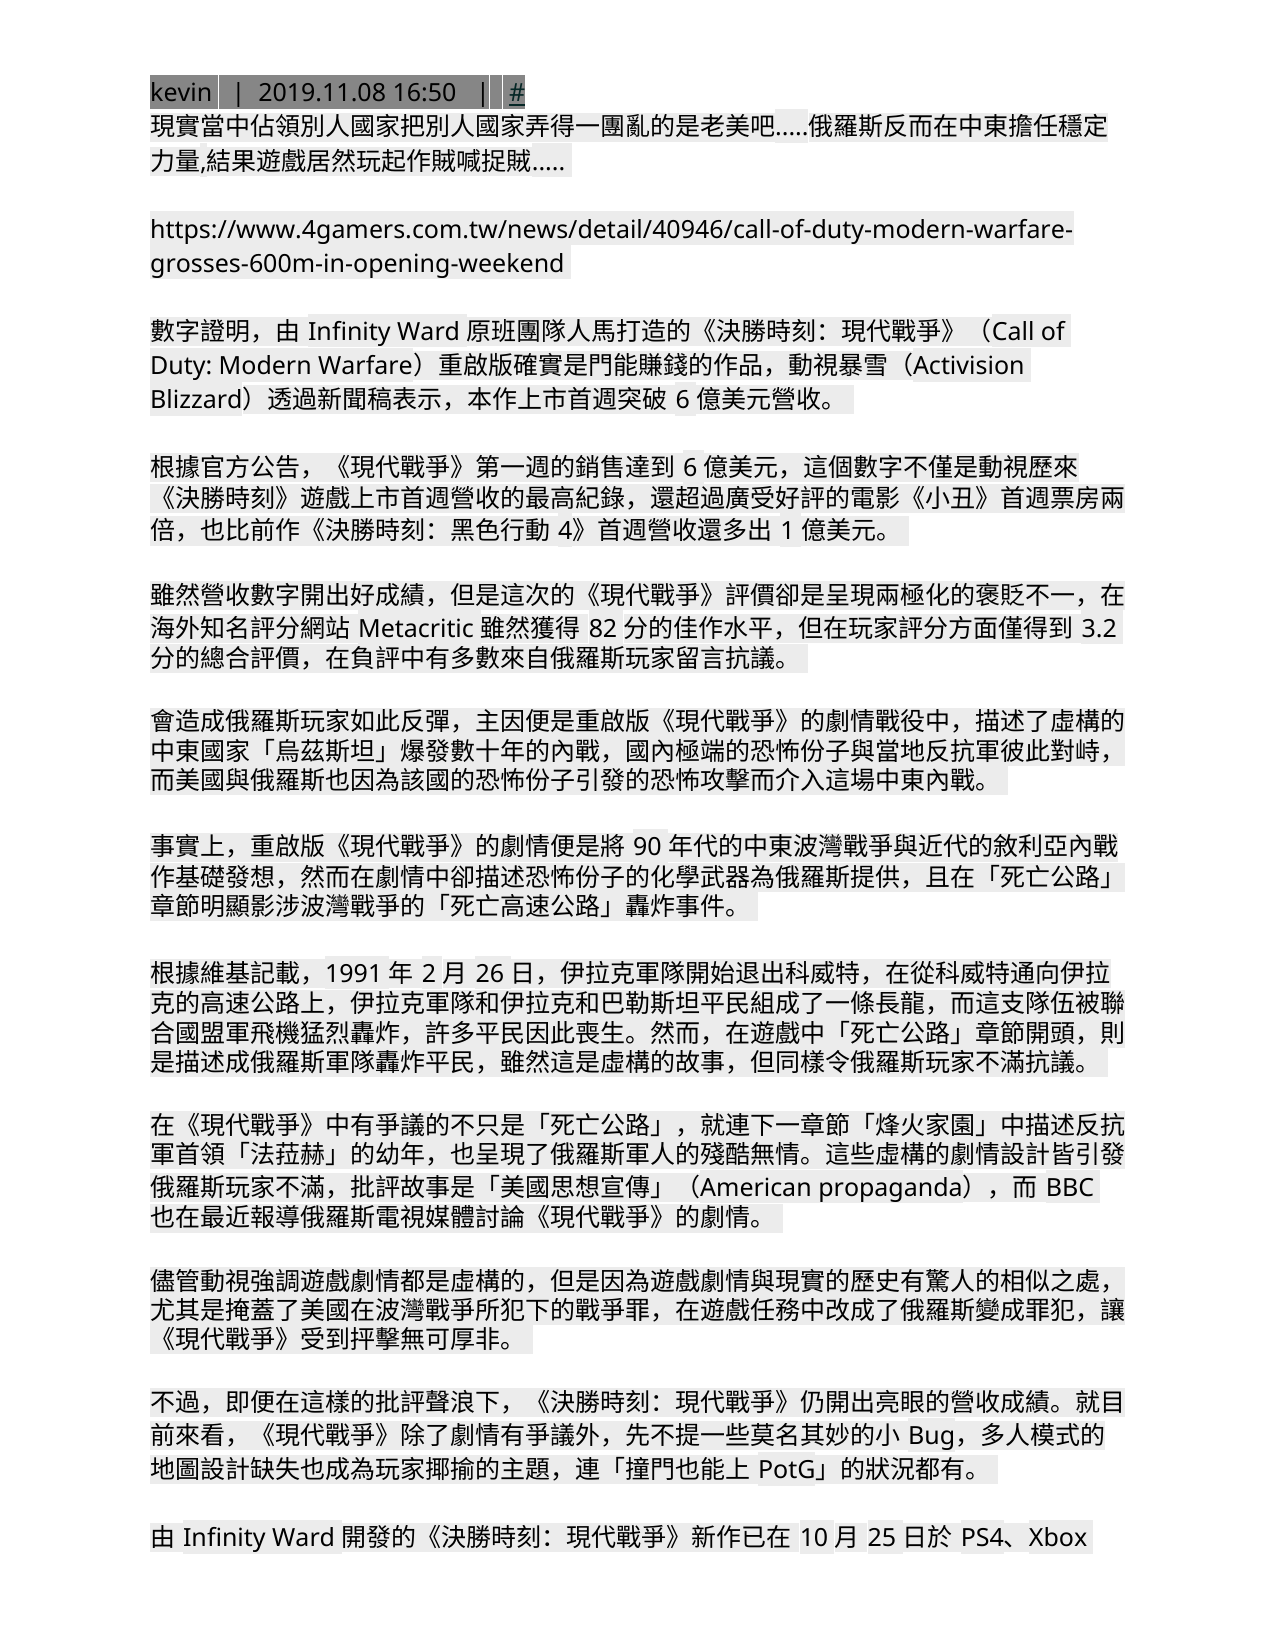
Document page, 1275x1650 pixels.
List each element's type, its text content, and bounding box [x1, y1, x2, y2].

text kevin | 2019.11.08 16:50 | # [150, 75, 1125, 109]
text 現實當中佔領別人國家把別人國家弄得一團亂的是老美吧.....俄羅斯反而在中東擔任穩定力量,結果遊戲居然玩起作賊喊捉賊..... https://www.4gamers.com.tw/news/detail/40946/call-of-duty-modern-warfare-grosses-600m-in-opening-weekend 數字證明，由 Infinity Ward 原班團隊人馬打造的《決勝時刻：現代戰爭》（Call of Duty: Modern Warfare）重啟版確實是門能賺錢的作品，動視暴雪（Activision Blizzard）透過新聞稿表示，本作上市首週突破 6 億美元營收。 根據官方公告，《現代戰爭》第一週的銷售達到 6 億美元，這個數字不僅是動視歷來《決勝時刻》遊戲上市首週營收的最高紀錄，還超過廣受好評的電影《小丑》首週票房兩倍，也比前作《決勝時刻：黑色行動 4》首週營收還多出 1 億美元。 雖然營收數字開出好成績，但是這次的《現代戰爭》評價卻是呈現兩極化的褒貶不一，在海外知名評分網站 Metacritic 雖然獲得 82 分的佳作水平，但在玩家評分方面僅得到 3.2 分的總合評價，在負評中有多數來自俄羅斯玩家留言抗議。 會造成俄羅斯玩家如此反彈，主因便是重啟版《現代戰爭》的劇情戰役中，描述了虛構的中東國家「烏茲斯坦」爆發數十年的內戰，國內極端的恐怖份子與當地反抗軍彼此對峙，而美國與俄羅斯也因為該國的恐怖份子引發的恐怖攻擊而介入這場中東內戰。 事實上，重啟版《現代戰爭》的劇情便是將 90 年代的中東波灣戰爭與近代的敘利亞內戰作基礎發想，然而在劇情中卻描述恐怖份子的化學武器為俄羅斯提供，且在「死亡公路」章節明顯影涉波灣戰爭的「死亡高速公路」轟炸事件。 根據維基記載，1991 年 2 月 26 日，伊拉克軍隊開始退出科威特，在從科威特通向伊拉克的高速公路上，伊拉克軍隊和伊拉克和巴勒斯坦平民組成了一條長龍，而這支隊伍被聯合國盟軍飛機猛烈轟炸，許多平民因此喪生。然而，在遊戲中「死亡公路」章節開頭，則是描述成俄羅斯軍隊轟炸平民，雖然這是虛構的故事，但同樣令俄羅斯玩家不滿抗議。 在《現代戰爭》中有爭議的不只是「死亡公路」，就連下一章節「烽火家園」中描述反抗軍首領「法菈赫」的幼年，也呈現了俄羅斯軍人的殘酷無情。這些虛構的劇情設計皆引發俄羅斯玩家不滿，批評故事是「美國思想宣傳」（American propaganda），而 BBC 也在最近報導俄羅斯電視媒體討論《現代戰爭》的劇情。 儘管動視強調遊戲劇情都是虛構的，但是因為遊戲劇情與現實的歷史有驚人的相似之處，尤其是掩蓋了美國在波灣戰爭所犯下的戰爭罪，在遊戲任務中改成了俄羅斯變成罪犯，讓《現代戰爭》受到抨擊無可厚非。 不過，即便在這樣的批評聲浪下，《決勝時刻：現代戰爭》仍開出亮眼的營收成績。就目前來看，《現代戰爭》除了劇情有爭議外，先不提一些莫名其妙的小 Bug，多人模式的地圖設計缺失也成為玩家揶揄的主題，連「撞門也能上 PotG」的狀況都有。 由 Infinity Ward 開發的《決勝時刻：現代戰爭》新作已在 10 月 25 日於 PS4、Xbox [150, 109, 1125, 1554]
